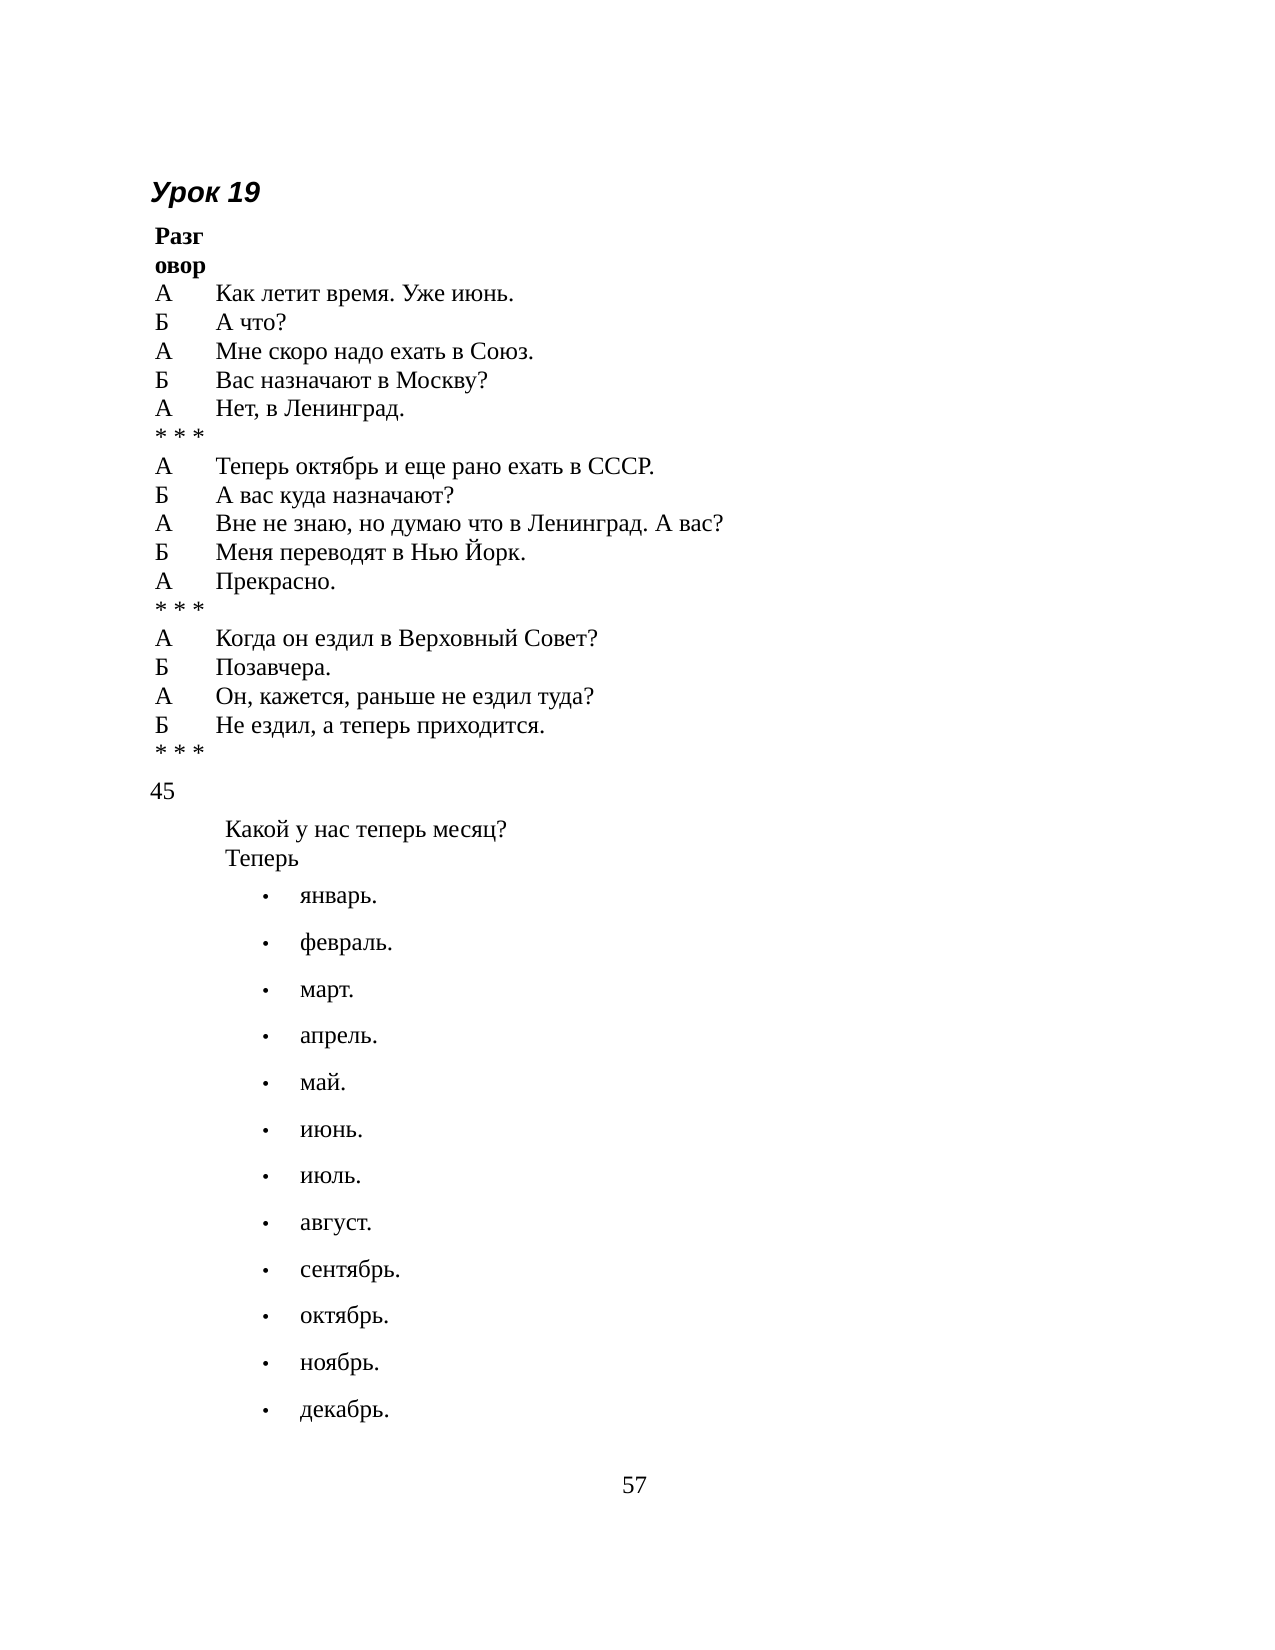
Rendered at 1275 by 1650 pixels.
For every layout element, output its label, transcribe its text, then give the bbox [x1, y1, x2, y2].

list май. [262, 1067, 1125, 1096]
table_cell * * * [150, 422, 211, 451]
table_cell Б [150, 652, 211, 681]
table_header [211, 221, 1125, 278]
table_cell [211, 739, 1125, 767]
text 45 [150, 776, 1125, 805]
table_cell Меня переводят в Нью Йорк. [211, 537, 1125, 566]
table_cell Б [150, 307, 211, 336]
table_header Разговор [150, 221, 211, 278]
list февраль. [262, 927, 1125, 956]
table_cell Мне скоро надо ехать в Союз. [211, 336, 1125, 365]
table_cell Б [150, 365, 211, 393]
table_cell Как летит время. Уже июнь. [211, 279, 1125, 307]
table_cell * * * [150, 739, 211, 767]
table_cell Б [150, 480, 211, 508]
table_cell Теперь октябрь и еще рано ехать в СССР. [211, 451, 1125, 480]
table_cell A [150, 279, 211, 307]
list июнь. [262, 1114, 1125, 1142]
table_cell Он, кажется, раньше не ездил туда? [211, 681, 1125, 710]
table_cell А вас куда назначают? [211, 480, 1125, 508]
table_cell А что? [211, 307, 1125, 336]
table_cell * * * [150, 595, 211, 623]
table_cell Прекрасно. [211, 566, 1125, 595]
table_cell Позавчера. [211, 652, 1125, 681]
list сентябрь. [262, 1254, 1125, 1282]
list август. [262, 1207, 1125, 1236]
table_cell A [150, 566, 211, 595]
text Какой у нас теперь месяц? [225, 814, 1125, 843]
list ноябрь. [262, 1347, 1125, 1376]
text Теперь [225, 843, 1125, 871]
table_cell [211, 422, 1125, 451]
table_cell A [150, 624, 211, 652]
table_cell Нет, в Ленинград. [211, 394, 1125, 422]
table_cell A [150, 336, 211, 365]
table_cell A [150, 451, 211, 480]
list апрель. [262, 1020, 1125, 1049]
subtitle Урок 19 [150, 175, 1125, 208]
list январь. [262, 880, 1125, 909]
list октябрь. [262, 1300, 1125, 1329]
table_cell [211, 595, 1125, 623]
table_cell Вне не знаю, но думаю что в Ленинград. А вас? [211, 509, 1125, 537]
table_cell A [150, 394, 211, 422]
table_cell A [150, 681, 211, 710]
list март. [262, 974, 1125, 1002]
list декабрь. [262, 1394, 1125, 1422]
table_cell Б [150, 537, 211, 566]
list июль. [262, 1160, 1125, 1189]
table_cell Не ездил, а теперь приходится. [211, 710, 1125, 738]
table_cell Вас назначают в Москву? [211, 365, 1125, 393]
table_cell A [150, 509, 211, 537]
table_cell Б [150, 710, 211, 738]
table_cell Когда он ездил в Верховный Совет? [211, 624, 1125, 652]
